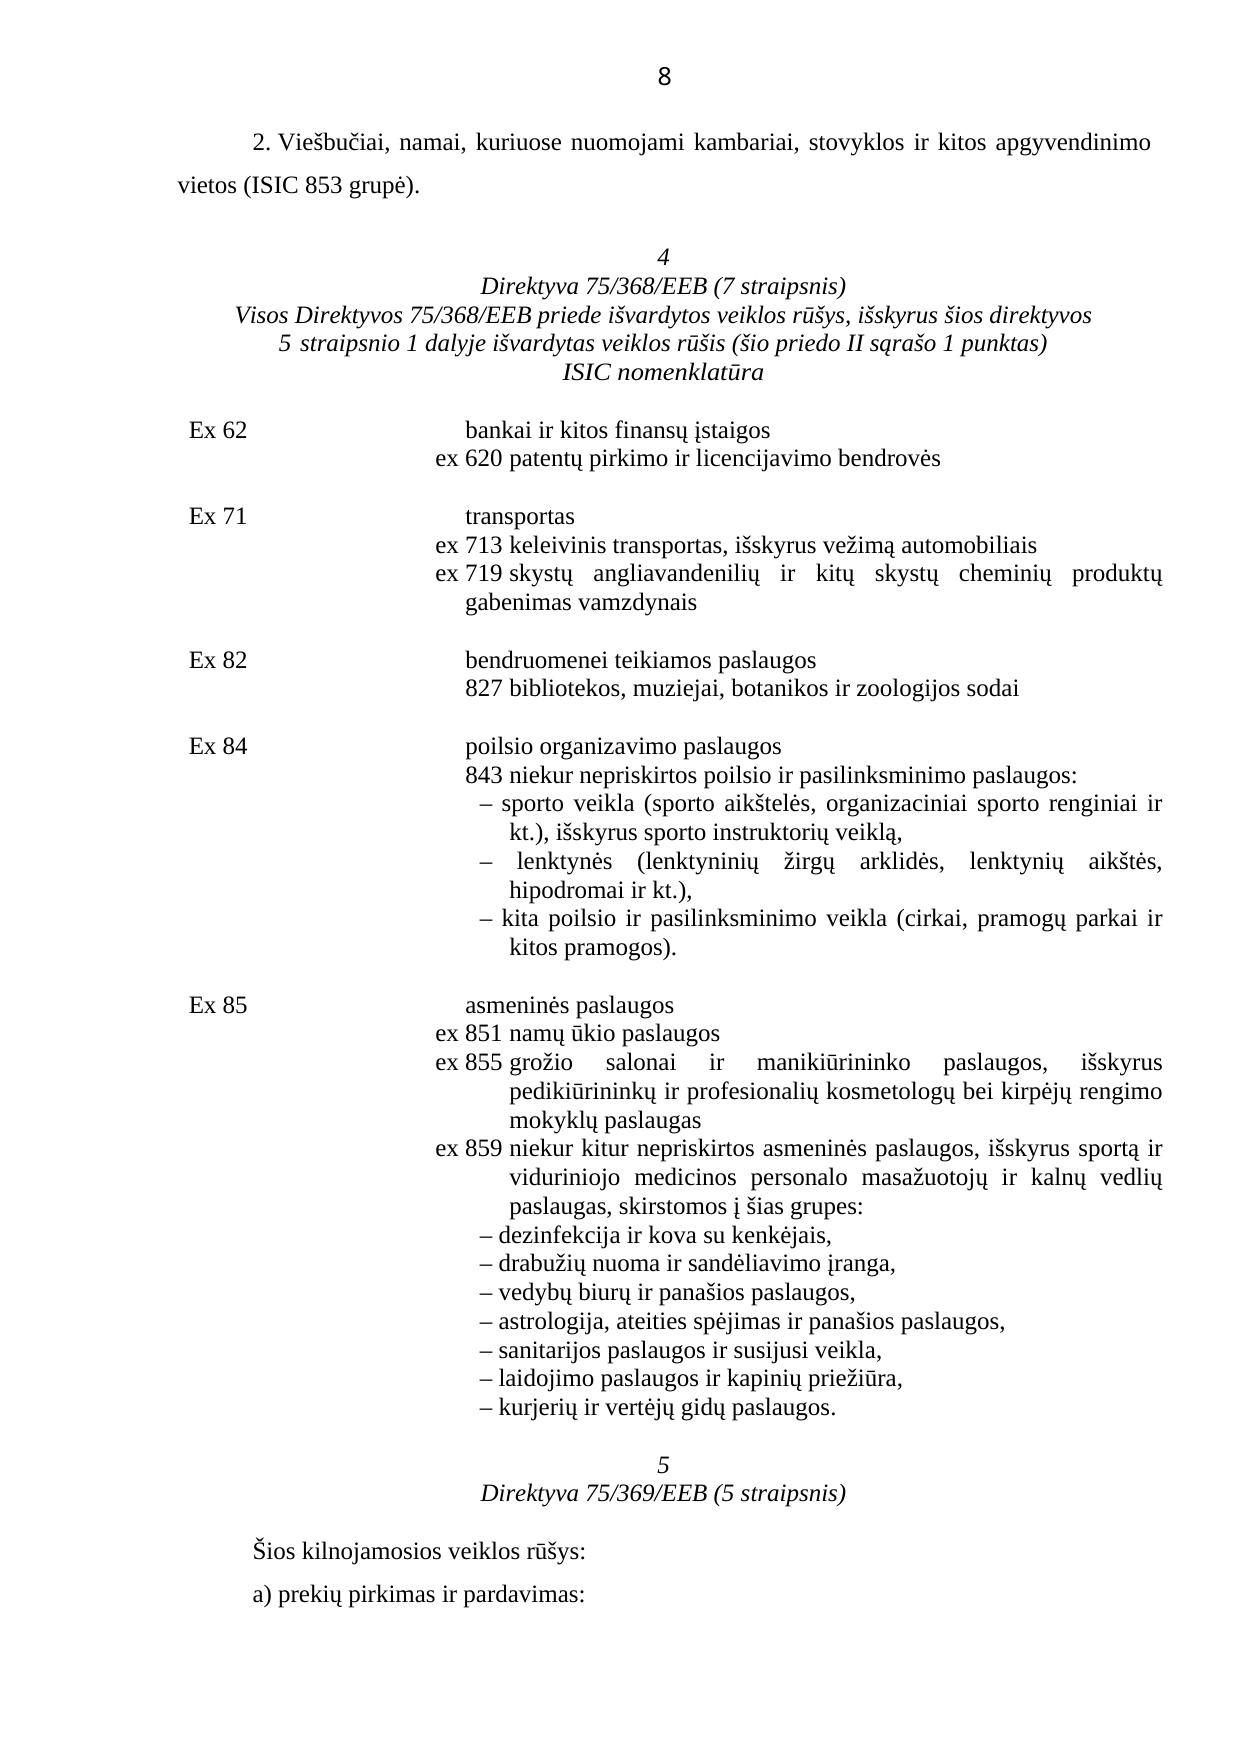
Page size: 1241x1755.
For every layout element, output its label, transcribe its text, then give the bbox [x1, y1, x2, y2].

subtitle ISIC nomenklatūra [177, 357, 1152, 386]
table_cell [379, 961, 1174, 990]
text a) prekių pirkimas ir pardavimas: [177, 1579, 1152, 1608]
text Direktyva 75/368/EEB (7 straipsnis) [177, 271, 1152, 300]
table_cell 843 niekur nepriskirtos poilsio ir pasilinksminimo paslaugos: – sporto veikla (sporto aikštelės, organizaciniai sporto renginiai ir kt.), išskyrus sporto instruktorių veiklą, – lenktynės (lenktyninių žirgų arklidės, lenktynių aikštės, hipodromai ir kt.), – kita poilsio ir pasilinksminimo veikla (cirkai, pramogų parkai ir kitos pramogos). [379, 760, 1174, 961]
table_cell ex 851 namų ūkio paslaugos ex 855 grožio salonai ir manikiūrininko paslaugos, išskyrus pedikiūrininkų ir profesionalių kosmetologų bei kirpėjų rengimo mokyklų paslaugas ex 859 niekur kitur nepriskirtos asmeninės paslaugos, išskyrus sportą ir viduriniojo medicinos personalo masažuotojų ir kalnų vedlių paslaugas, skirstomos į šias grupes: – dezinfekcija ir kova su kenkėjais, – drabužių nuoma ir sandėliavimo įranga, – vedybų biurų ir panašios paslaugos, – astrologija, ateities spėjimas ir panašios paslaugos, – sanitarijos paslaugos ir susijusi veikla, – laidojimo paslaugos ir kapinių priežiūra, – kurjerių ir vertėjų gidų paslaugos. [379, 1019, 1174, 1421]
table_cell [177, 760, 379, 961]
table_cell [177, 674, 379, 731]
text Direktyva 75/369/EEB (5 straipsnis) [177, 1478, 1152, 1507]
text 5 [177, 1450, 1152, 1478]
table_cell 827 bibliotekos, muziejai, botanikos ir zoologijos sodai [379, 674, 1174, 731]
text Šios kilnojamosios veiklos rūšys: [177, 1536, 1152, 1565]
table_cell bendruomenei teikiamos paslaugos [379, 645, 1174, 673]
table_cell [177, 961, 379, 990]
text 4 [177, 242, 1152, 271]
table_cell Ex 71 [177, 501, 379, 530]
table_cell Ex 82 [177, 645, 379, 673]
table_cell ex 620 patentų pirkimo ir licencijavimo bendrovės [379, 444, 1174, 501]
table_header bankai ir kitos finansų įstaigos [379, 415, 1174, 443]
text 2. Viešbučiai, namai, kuriuose nuomojami kambariai, stovyklos ir kitos apgyvendinimo vietos (ISIC 853 grupė). [177, 127, 1152, 199]
table_cell asmeninės paslaugos [379, 990, 1174, 1018]
text Visos Direktyvos 75/368/EEB priede išvardytos veiklos rūšys, išskyrus šios direktyvos 5 straipsnio 1 dalyje išvardytas veiklos rūšis (šio priedo II sąrašo 1 punktas) [177, 300, 1152, 357]
table_cell [177, 1019, 379, 1421]
table_header Ex 62 [177, 415, 379, 443]
table_cell transportas [379, 501, 1174, 530]
table_cell poilsio organizavimo paslaugos [379, 731, 1174, 760]
table_cell [177, 530, 379, 645]
table_cell Ex 84 [177, 731, 379, 760]
table_cell ex 713 keleivinis transportas, išskyrus vežimą automobiliais ex 719 skystų angliavandenilių ir kitų skystų cheminių produktų gabenimas vamzdynais [379, 530, 1174, 645]
table_cell Ex 85 [177, 990, 379, 1018]
table_cell [177, 444, 379, 501]
